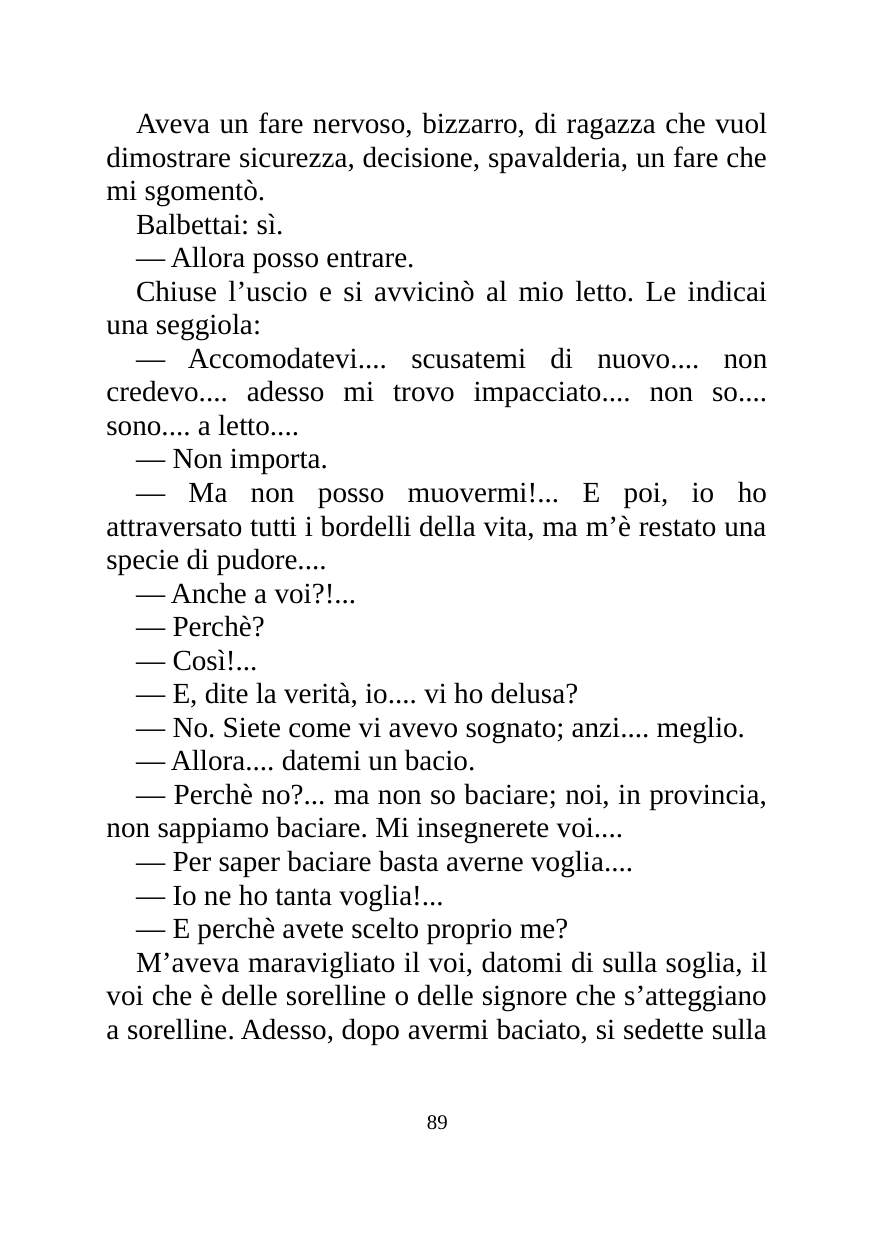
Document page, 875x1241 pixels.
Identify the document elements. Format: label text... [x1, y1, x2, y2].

text — Non importa. [106, 442, 768, 475]
text Aveva un fare nervoso, bizzarro, di ragazza che vuol dimostrare sicurezza, decisione, spavalderia, un fare che mi sgomentò. [106, 106, 768, 207]
text — Anche a voi?!... [106, 576, 768, 609]
text Chiuse l’uscio e si avvicinò al mio letto. Le indicai una seggiola: [106, 274, 768, 341]
text — Allora.... datemi un bacio. [106, 743, 768, 777]
text — Così!... [106, 643, 768, 676]
text — No. Siete come vi avevo sognato; anzi.... meglio. [106, 710, 768, 743]
text — E, dite la verità, io.... vi ho delusa? [106, 676, 768, 710]
text — Accomodatevi.... scusatemi di nuovo.... non credevo.... adesso mi trovo impacciato.... non so.... sono.... a letto.... [106, 341, 768, 442]
text — Perchè no?... ma non so baciare; noi, in provincia, non sappiamo baciare. Mi insegnerete voi.... [106, 777, 768, 844]
text — Per saper baciare basta averne voglia.... [106, 844, 768, 878]
text — Ma non posso muovermi!... E poi, io ho attraversato tutti i bordelli della vita, ma m’è restato una specie di pudore.... [106, 475, 768, 576]
text Balbettai: sì. [106, 207, 768, 240]
text — Perchè? [106, 609, 768, 643]
text — Allora posso entrare. [106, 240, 768, 274]
text — Io ne ho tanta voglia!... [106, 878, 768, 911]
text — E perchè avete scelto proprio me? [106, 911, 768, 945]
text M’aveva maravigliato il voi, datomi di sulla soglia, il voi che è delle sorelline o delle signore che s’atteggiano a sorelline. Adesso, dopo avermi baciato, si sedette sulla [106, 945, 768, 1045]
